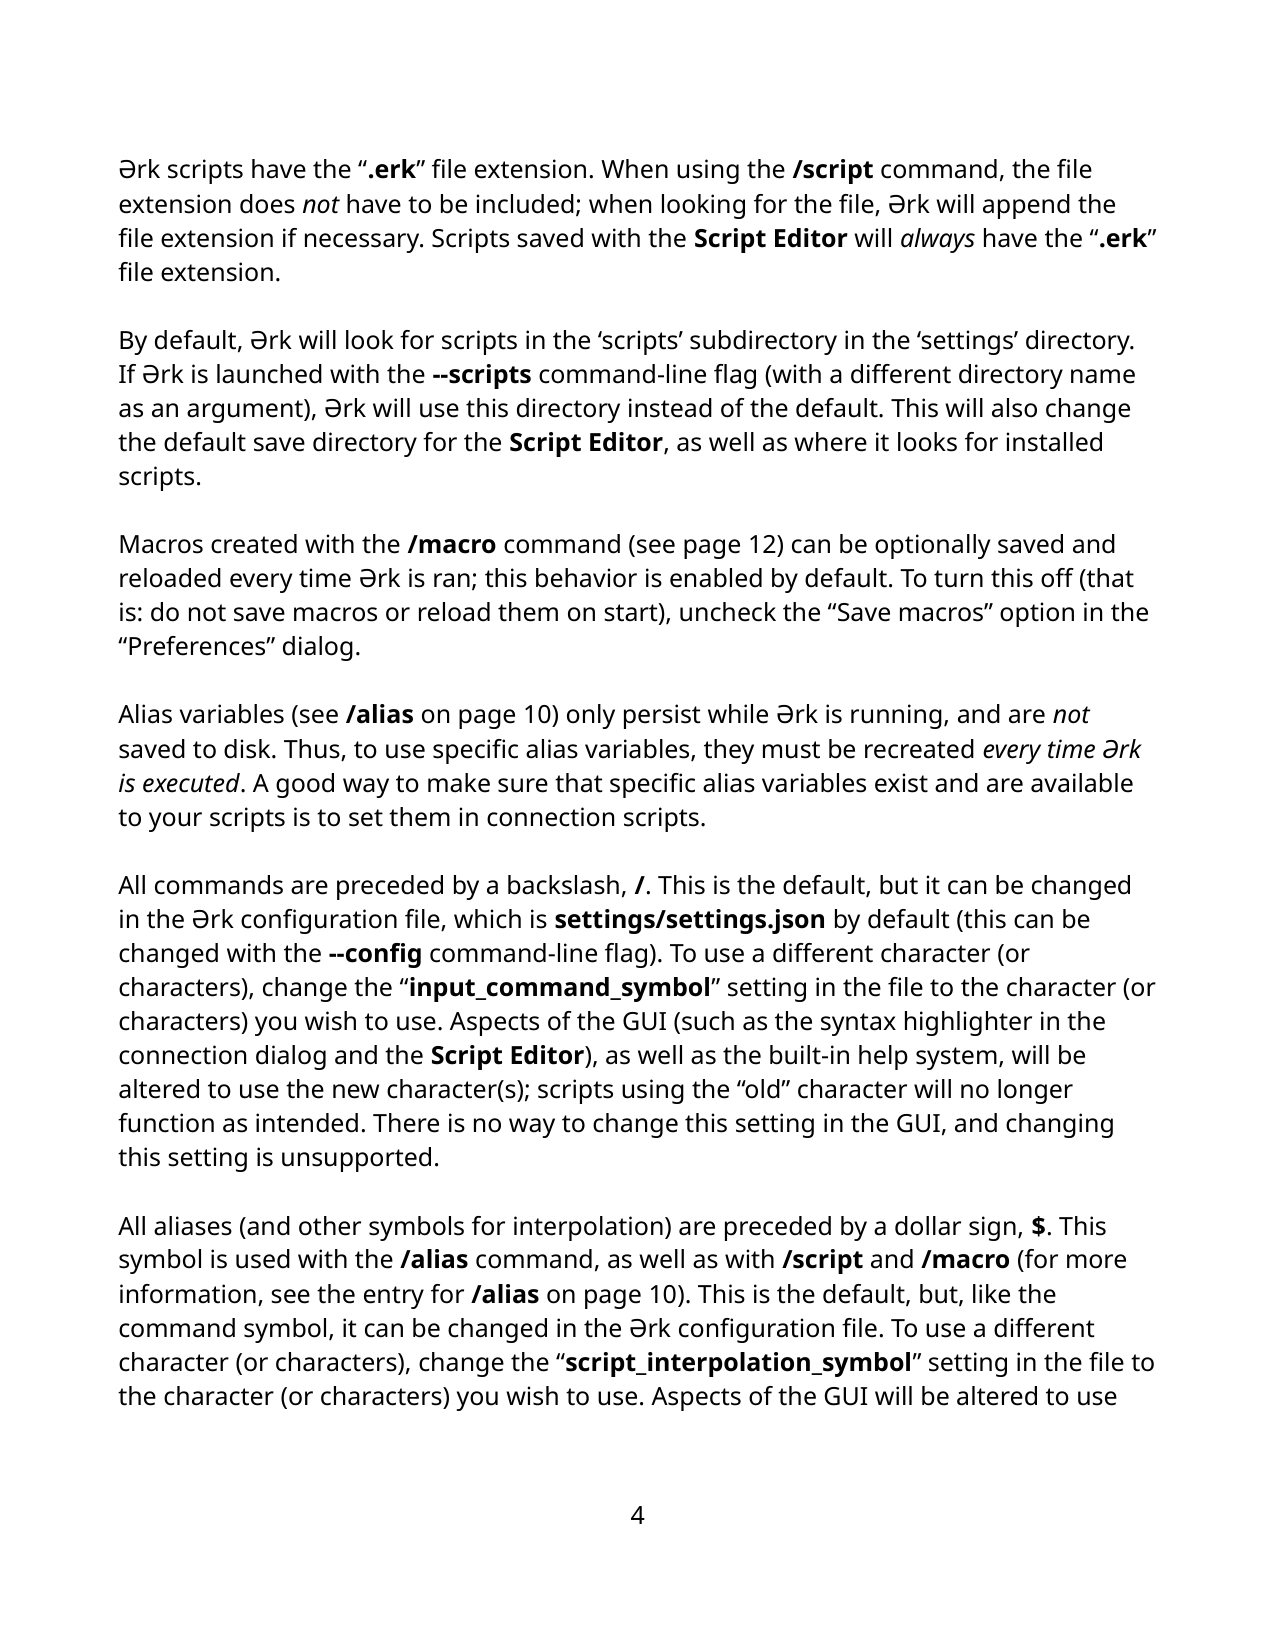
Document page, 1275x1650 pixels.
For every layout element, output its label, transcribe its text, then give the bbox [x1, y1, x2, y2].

text All commands are preceded by a backslash, /. This is the default, but it can be changed in the Ərk configuration file, which is settings/settings.json by default (this can be changed with the --config command-line flag). To use a different character (or characters), change the “input_command_symbol” setting in the file to the character (or characters) you wish to use. Aspects of the GUI (such as the syntax highlighter in the connection dialog and the Script Editor), as well as the built-in help system, will be altered to use the new character(s); scripts using the “old” character will no longer function as intended. There is no way to change this setting in the GUI, and changing this setting is unsupported. [118, 867, 1157, 1174]
text By default, Ərk will look for scripts in the ‘scripts’ subdirectory in the ‘settings’ directory. If Ərk is launched with the --scripts command-line flag (with a different directory name as an argument), Ərk will use this directory instead of the default. This will also change the default save directory for the Script Editor, as well as where it looks for installed scripts. [118, 322, 1157, 493]
text Alias variables (see /alias on page 10) only persist while Ərk is running, and are not saved to disk. Thus, to use specific alias variables, they must be recreated every time Ərk is executed. A good way to make sure that specific alias variables exist and are available to your scripts is to set them in connection scripts. [118, 697, 1157, 833]
text Macros created with the /macro command (see page 12) can be optionally saved and reloaded every time Ərk is ran; this behavior is enabled by default. To turn this off (that is: do not save macros or reload them on start), uncheck the “Save macros” option in the “Preferences” dialog. [118, 527, 1157, 663]
text All aliases (and other symbols for interpolation) are preceded by a dollar sign, $. This symbol is used with the /alias command, as well as with /script and /macro (for more information, see the entry for /alias on page 10). This is the default, but, like the command symbol, it can be changed in the Ərk configuration file. To use a different character (or characters), change the “script_interpolation_symbol” setting in the file to the character (or characters) you wish to use. Aspects of the GUI will be altered to use [118, 1208, 1157, 1412]
text Ərk scripts have the “.erk” file extension. When using the /script command, the file extension does not have to be included; when looking for the file, Ərk will append the file extension if necessary. Scripts saved with the Script Editor will always have the “.erk” file extension. [118, 152, 1157, 288]
